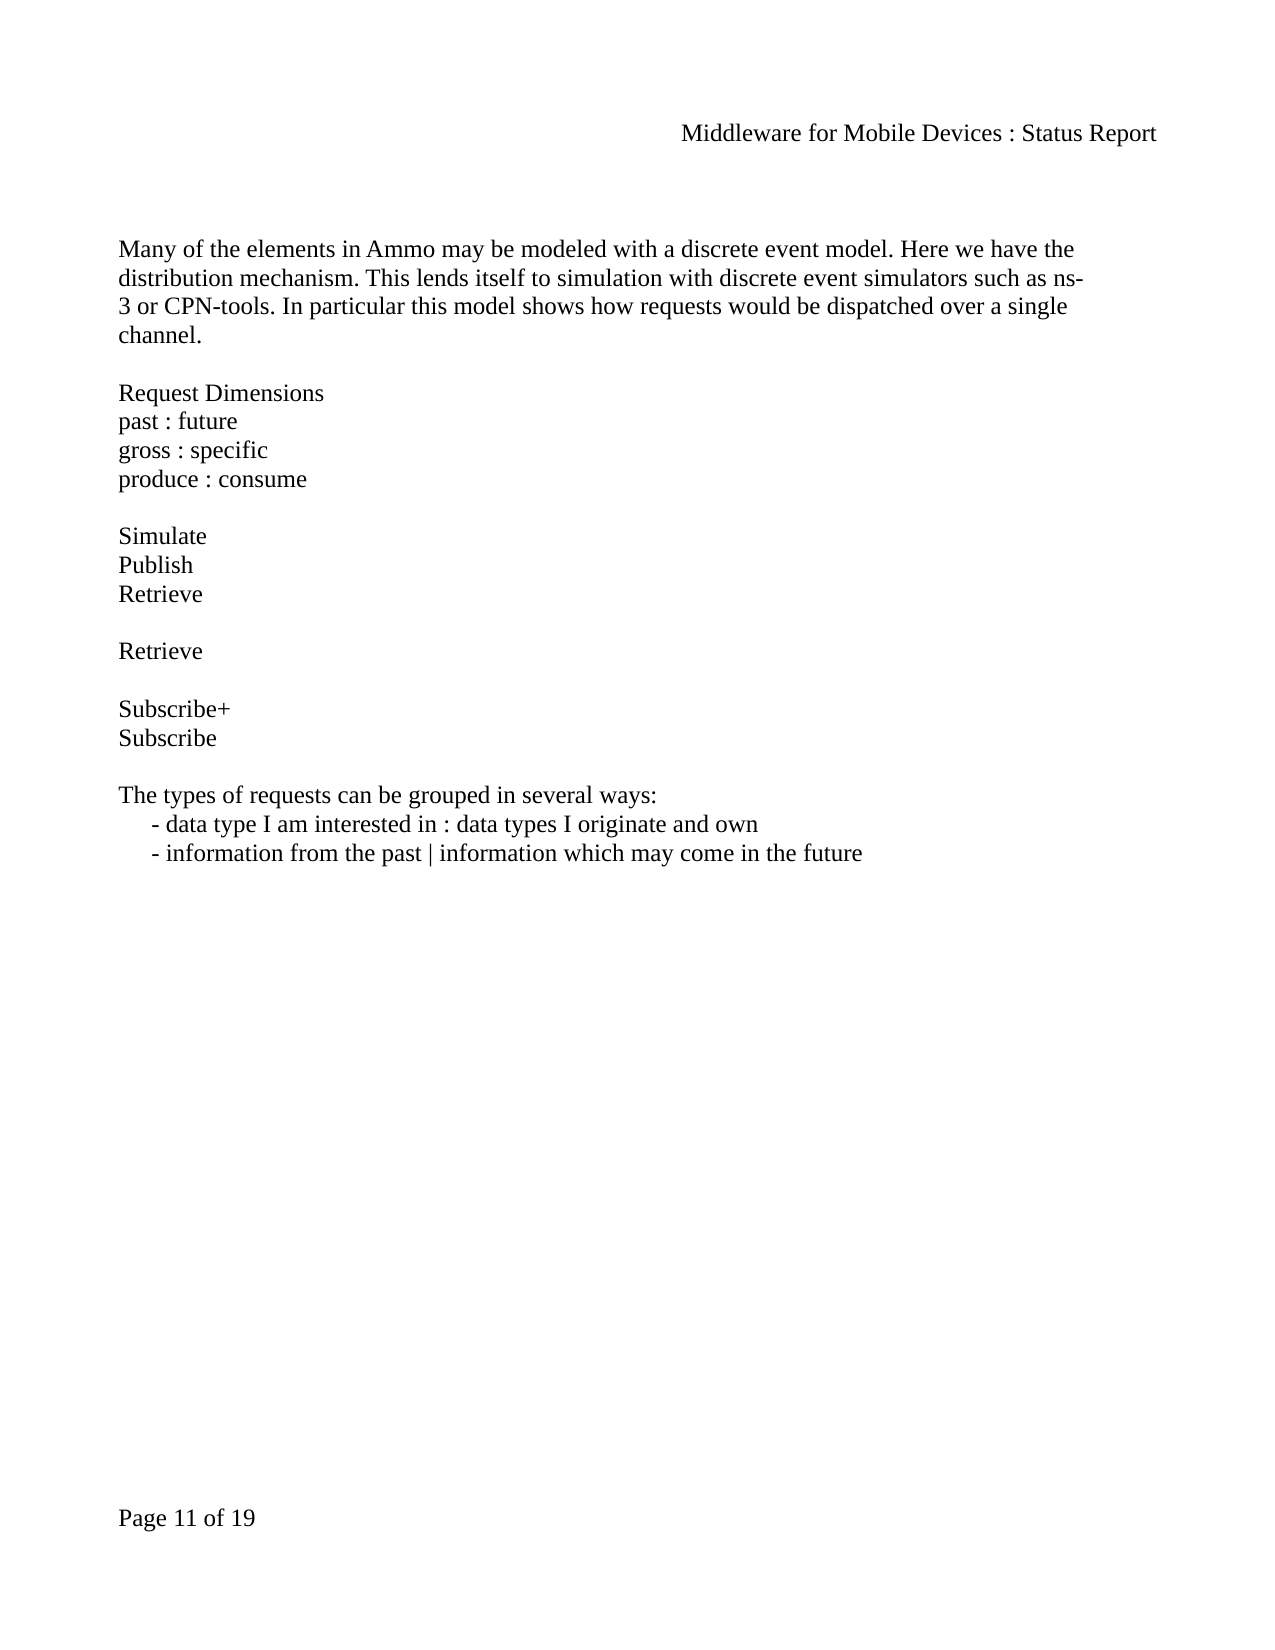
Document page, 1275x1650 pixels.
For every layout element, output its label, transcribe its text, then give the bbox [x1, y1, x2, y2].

text Retrieve [118, 579, 1157, 608]
text - data type I am interested in : data types I originate and own [151, 809, 1157, 838]
text Many of the elements in Ammo may be modeled with a discrete event model. Here we have the [118, 234, 1157, 263]
text distribution mechanism. This lends itself to simulation with discrete event simulators such as ns- [118, 263, 1157, 291]
text produce : consume [118, 464, 1157, 493]
text Retrieve [118, 636, 1157, 665]
text Publish [118, 550, 1157, 579]
text Request Dimensions [118, 378, 1157, 406]
text gross : specific [118, 435, 1157, 464]
text - information from the past | information which may come in the future [151, 838, 1157, 866]
text The types of requests can be grouped in several ways: [118, 780, 1157, 809]
text Subscribe [118, 723, 1157, 751]
text Subscribe+ [118, 694, 1157, 723]
text past : future [118, 406, 1157, 435]
text 3 or CPN-tools. In particular this model shows how requests would be dispatched over a single channel. [118, 291, 1157, 349]
text Simulate [118, 521, 1157, 550]
